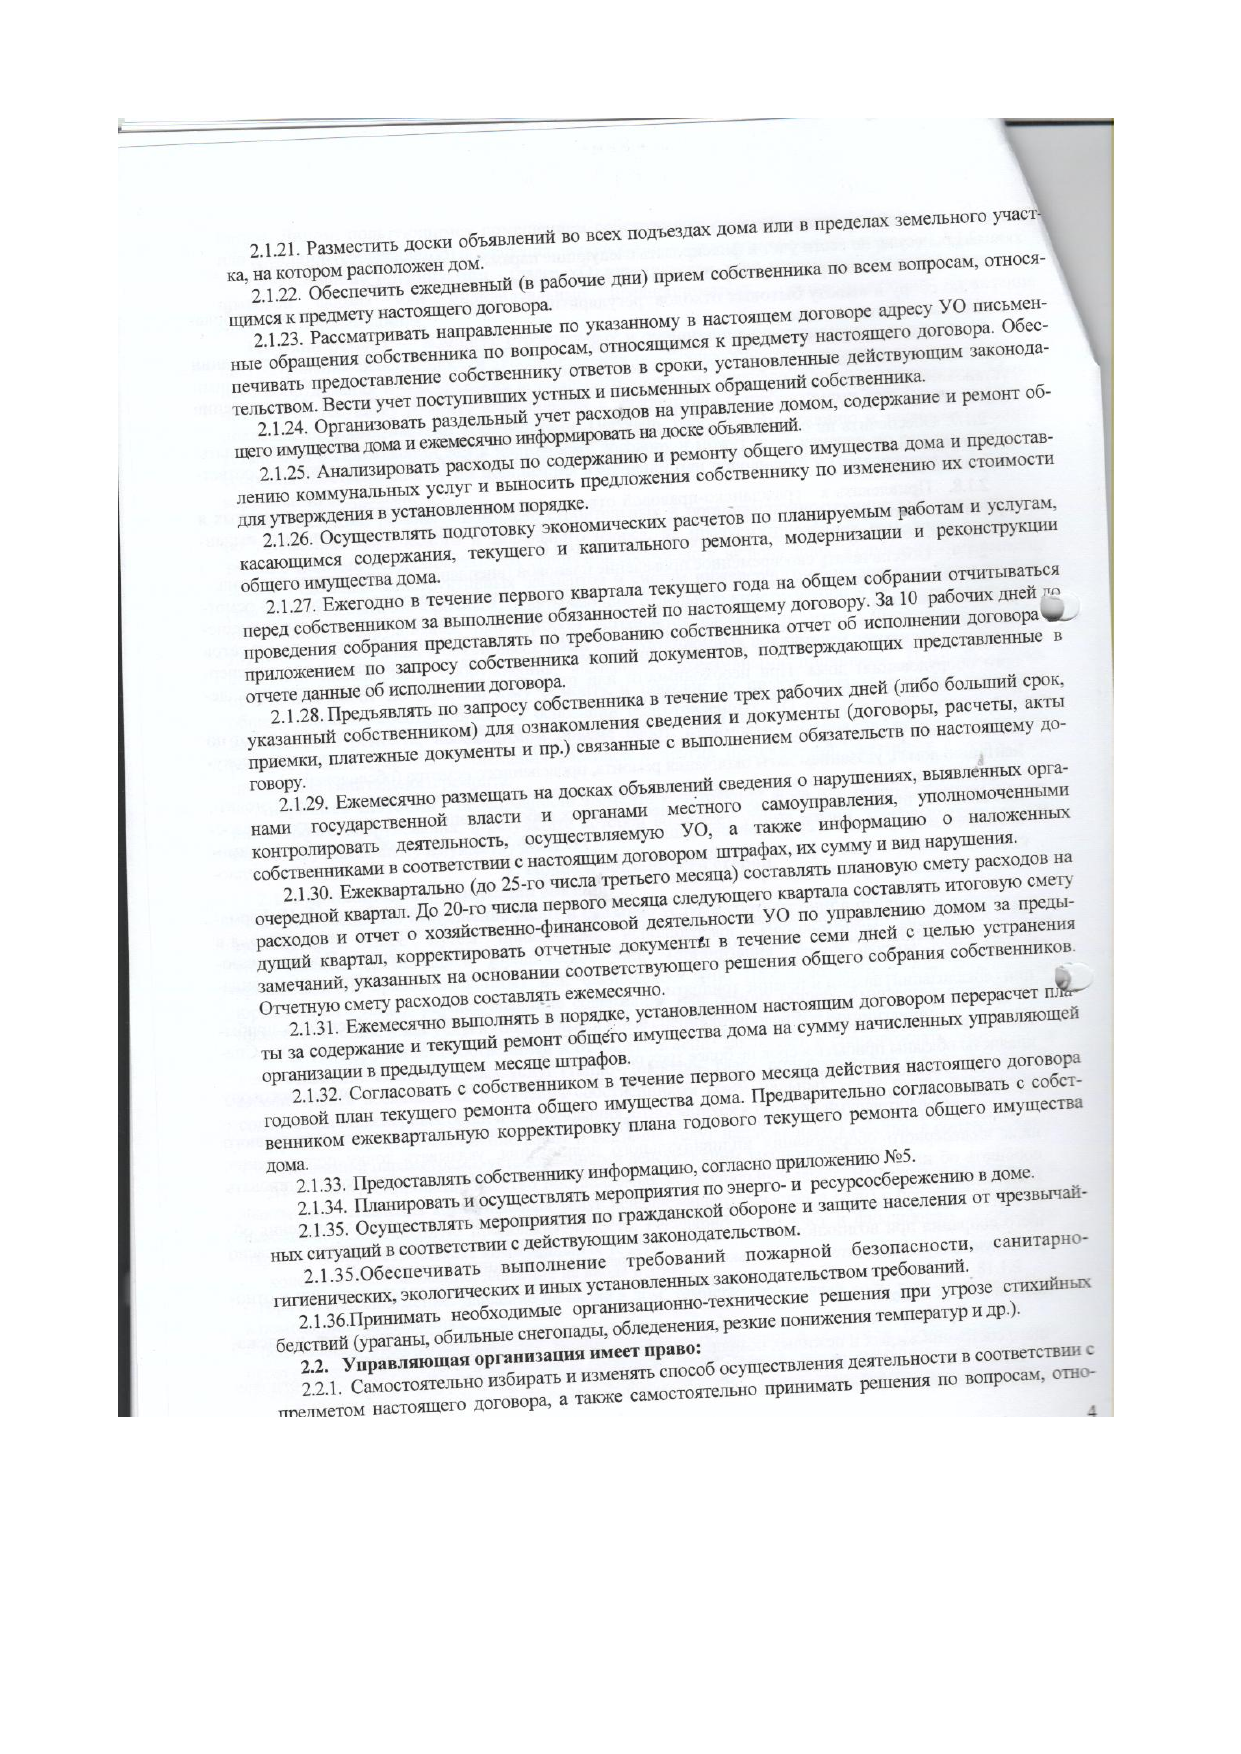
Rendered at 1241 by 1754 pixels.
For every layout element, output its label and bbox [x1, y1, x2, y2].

picture [118, 118, 1123, 1417]
